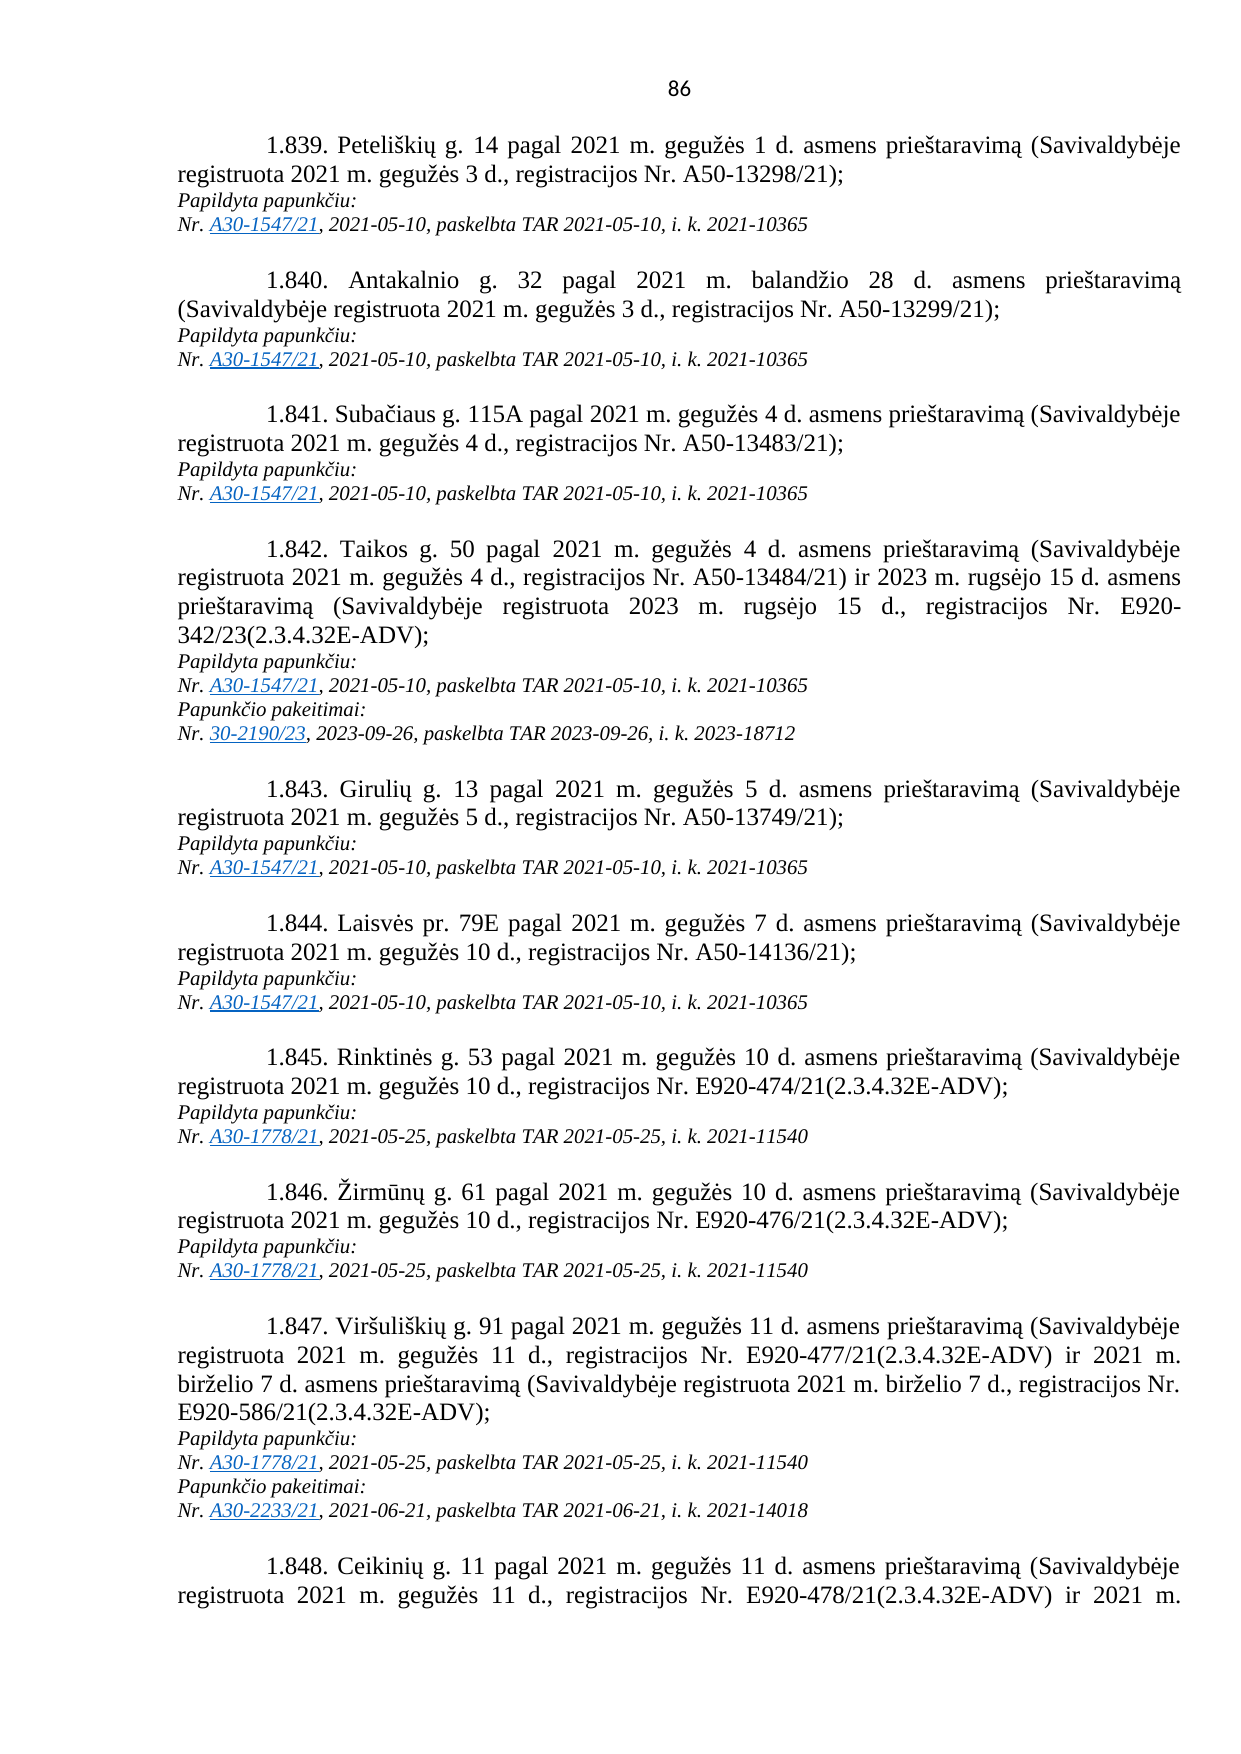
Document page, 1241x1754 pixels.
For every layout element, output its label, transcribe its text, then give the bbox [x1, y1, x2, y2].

text Nr. A30-1547/21, 2021-05-10, paskelbta TAR 2021-05-10, i. k. 2021-10365 [177, 990, 1181, 1014]
text 1.841. Subačiaus g. 115A pagal 2021 m. gegužės 4 d. asmens prieštaravimą (Savivaldybėje registruota 2021 m. gegužės 4 d., registracijos Nr. A50-13483/21); [177, 399, 1181, 457]
text Nr. A30-1547/21, 2021-05-10, paskelbta TAR 2021-05-10, i. k. 2021-10365 [177, 481, 1181, 505]
text Nr. A30-1778/21, 2021-05-25, paskelbta TAR 2021-05-25, i. k. 2021-11540 [177, 1450, 1181, 1474]
text Papildyta papunkčiu: [177, 322, 1181, 347]
text 1.839. Peteliškių g. 14 pagal 2021 m. gegužės 1 d. asmens prieštaravimą (Savivaldybėje registruota 2021 m. gegužės 3 d., registracijos Nr. A50-13298/21); [177, 131, 1181, 188]
text Papildyta papunkčiu: [177, 1234, 1181, 1258]
text Papildyta papunkčiu: [177, 188, 1181, 212]
text Papildyta papunkčiu: [177, 831, 1181, 855]
text Nr. A30-1547/21, 2021-05-10, paskelbta TAR 2021-05-10, i. k. 2021-10365 [177, 855, 1181, 879]
text Nr. A30-1778/21, 2021-05-25, paskelbta TAR 2021-05-25, i. k. 2021-11540 [177, 1124, 1181, 1148]
text 1.843. Girulių g. 13 pagal 2021 m. gegužės 5 d. asmens prieštaravimą (Savivaldybėje registruota 2021 m. gegužės 5 d., registracijos Nr. A50-13749/21); [177, 774, 1181, 831]
text Papunkčio pakeitimai: [177, 697, 1181, 721]
text 1.842. Taikos g. 50 pagal 2021 m. gegužės 4 d. asmens prieštaravimą (Savivaldybėje registruota 2021 m. gegužės 4 d., registracijos Nr. A50-13484/21) ir 2023 m. rugsėjo 15 d. asmens prieštaravimą (Savivaldybėje registruota 2023 m. rugsėjo 15 d., registracijos Nr. E920-342/23(2.3.4.32E-ADV); [177, 534, 1181, 649]
text Papildyta papunkčiu: [177, 966, 1181, 990]
text 1.848. Ceikinių g. 11 pagal 2021 m. gegužės 11 d. asmens prieštaravimą (Savivaldybėje registruota 2021 m. gegužės 11 d., registracijos Nr. E920-478/21(2.3.4.32E-ADV) ir 2021 m. [177, 1551, 1181, 1609]
text Nr. A30-1778/21, 2021-05-25, paskelbta TAR 2021-05-25, i. k. 2021-11540 [177, 1258, 1181, 1282]
text Nr. A30-2233/21, 2021-06-21, paskelbta TAR 2021-06-21, i. k. 2021-14018 [177, 1498, 1181, 1522]
text 1.844. Laisvės pr. 79E pagal 2021 m. gegužės 7 d. asmens prieštaravimą (Savivaldybėje registruota 2021 m. gegužės 10 d., registracijos Nr. A50-14136/21); [177, 908, 1181, 966]
text Papildyta papunkčiu: [177, 649, 1181, 673]
text 1.846. Žirmūnų g. 61 pagal 2021 m. gegužės 10 d. asmens prieštaravimą (Savivaldybėje registruota 2021 m. gegužės 10 d., registracijos Nr. E920-476/21(2.3.4.32E-ADV); [177, 1177, 1181, 1234]
text 1.845. Rinktinės g. 53 pagal 2021 m. gegužės 10 d. asmens prieštaravimą (Savivaldybėje registruota 2021 m. gegužės 10 d., registracijos Nr. E920-474/21(2.3.4.32E-ADV); [177, 1042, 1181, 1100]
text Papildyta papunkčiu: [177, 1426, 1181, 1450]
text 1.840. Antakalnio g. 32 pagal 2021 m. balandžio 28 d. asmens prieštaravimą (Savivaldybėje registruota 2021 m. gegužės 3 d., registracijos Nr. A50-13299/21); [177, 265, 1181, 322]
text Nr. A30-1547/21, 2021-05-10, paskelbta TAR 2021-05-10, i. k. 2021-10365 [177, 212, 1181, 236]
text Nr. 30-2190/23, 2023-09-26, paskelbta TAR 2023-09-26, i. k. 2023-18712 [177, 721, 1181, 745]
text Papunkčio pakeitimai: [177, 1474, 1181, 1498]
text Nr. A30-1547/21, 2021-05-10, paskelbta TAR 2021-05-10, i. k. 2021-10365 [177, 347, 1181, 371]
text Nr. A30-1547/21, 2021-05-10, paskelbta TAR 2021-05-10, i. k. 2021-10365 [177, 673, 1181, 697]
text 1.847. Viršuliškių g. 91 pagal 2021 m. gegužės 11 d. asmens prieštaravimą (Savivaldybėje registruota 2021 m. gegužės 11 d., registracijos Nr. E920-477/21(2.3.4.32E-ADV) ir 2021 m. birželio 7 d. asmens prieštaravimą (Savivaldybėje registruota 2021 m. birželio 7 d., registracijos Nr. E920-586/21(2.3.4.32E-ADV); [177, 1311, 1181, 1426]
text Papildyta papunkčiu: [177, 1100, 1181, 1124]
text Papildyta papunkčiu: [177, 457, 1181, 481]
